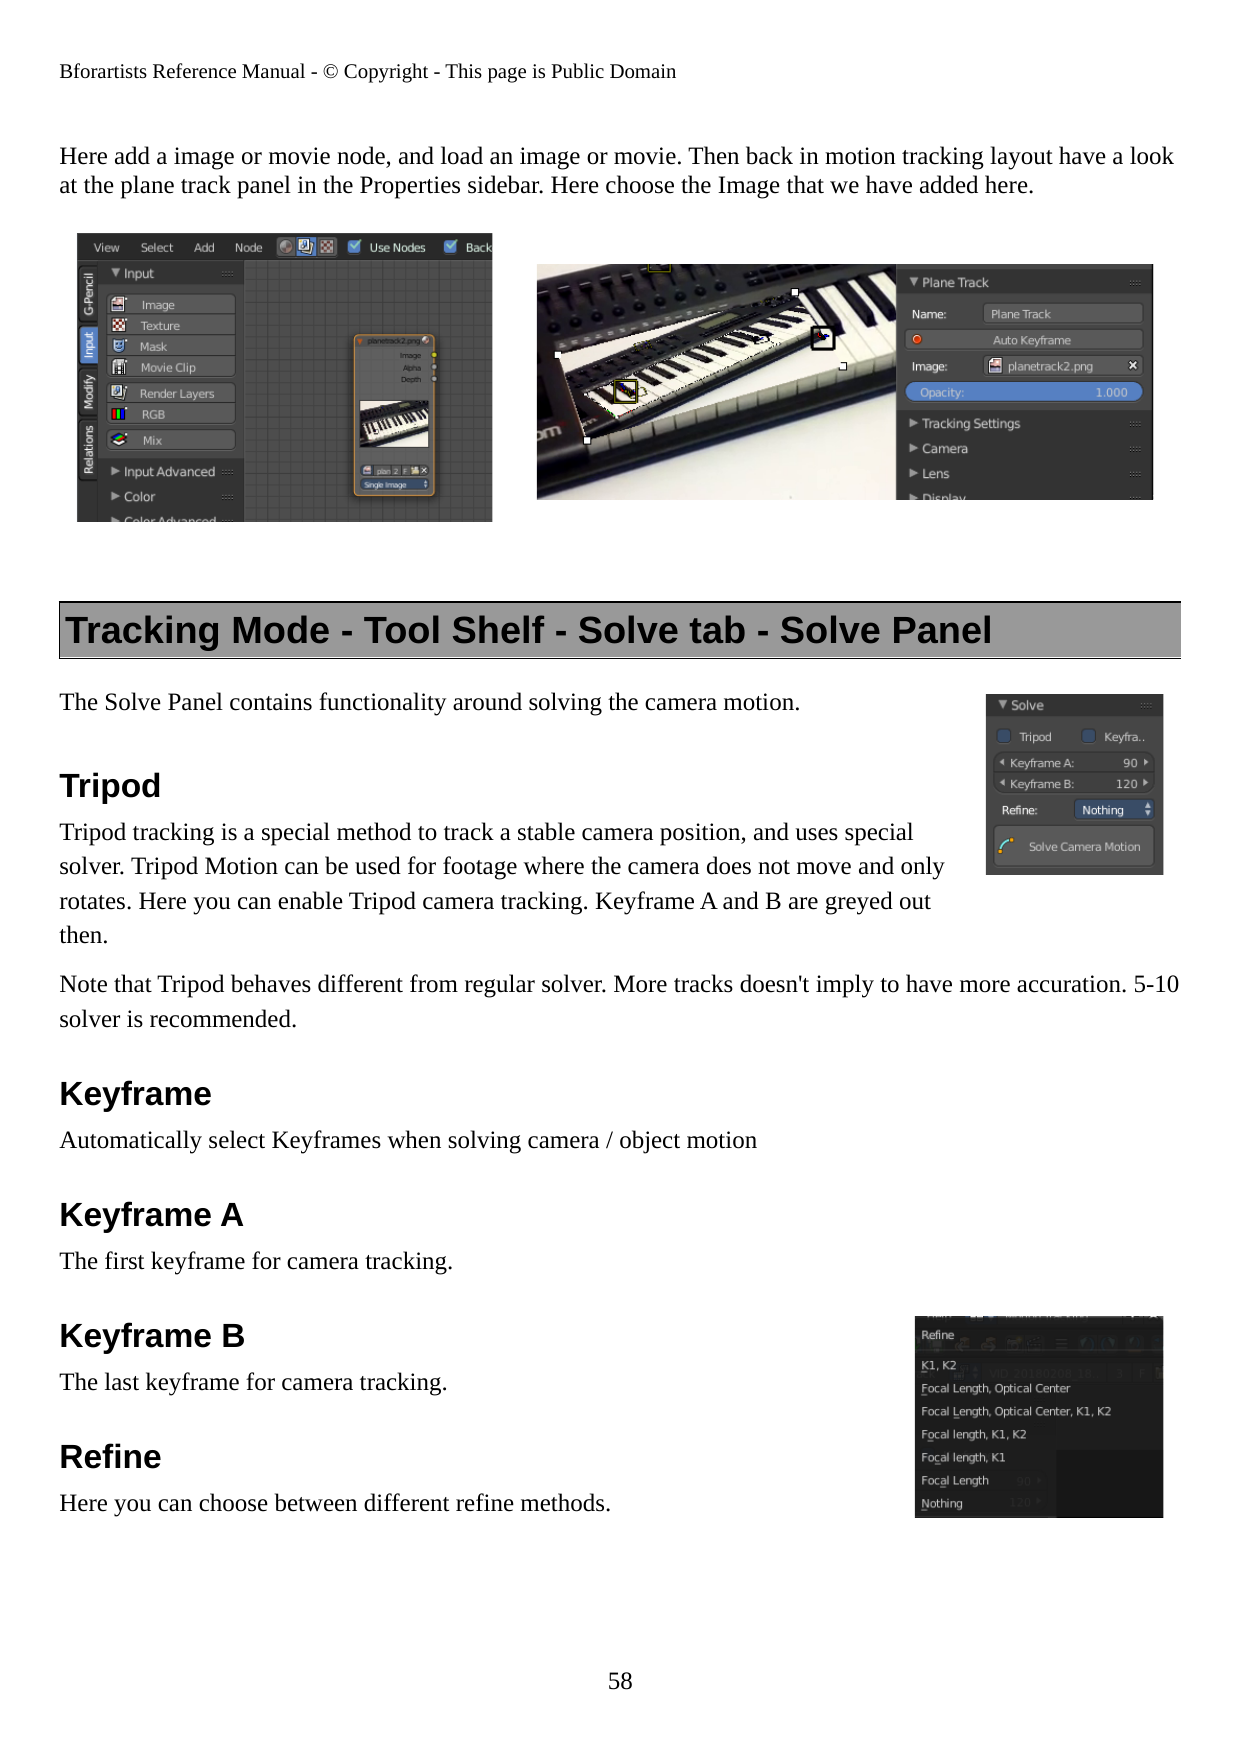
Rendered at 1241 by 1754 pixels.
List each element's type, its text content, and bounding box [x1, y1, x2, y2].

text Here add a image or movie node, and load an image or movie. Then back in motion tracking layout have a look at the plane track panel in the Properties sidebar. Here choose the Image that we have added here. [59, 141, 1181, 199]
picture [985, 694, 1164, 875]
text The first keyframe for camera tracking. [59, 1246, 1181, 1274]
text Automatically select Keyframes when solving camera / object motion [59, 1125, 1181, 1153]
subtitle [1164, 1316, 1181, 1354]
subtitle [1164, 766, 1181, 804]
picture [914, 1316, 1164, 1518]
subtitle Refine [59, 1437, 914, 1475]
subtitle Keyframe A [59, 1195, 1181, 1233]
subtitle Keyframe B [59, 1316, 914, 1354]
subtitle Tripod [59, 766, 985, 804]
picture [536, 264, 1154, 500]
text The last keyframe for camera tracking. [59, 1367, 914, 1396]
text Tripod tracking is a special method to track a stable camera position, and uses special solver. Tripod Motion can be used for footage where the camera does not move and only rotates. Here you can enable Tripod camera tracking. Keyframe A and B are greyed out then. [59, 817, 1181, 949]
subtitle [1164, 1437, 1181, 1475]
subtitle Keyframe [59, 1074, 1181, 1112]
text The Solve Panel contains functionality around solving the camera motion. [59, 687, 1181, 716]
picture [76, 233, 493, 522]
text Here you can choose between different refine methods. [59, 1488, 914, 1517]
table_header Tracking Mode - Tool Shelf - Solve tab - Solve Panel [60, 603, 1181, 657]
text Note that Tripod behaves different from regular solver. More tracks doesn't imply to have more accuration. 5-10 solver is recommended. [59, 969, 1181, 1032]
